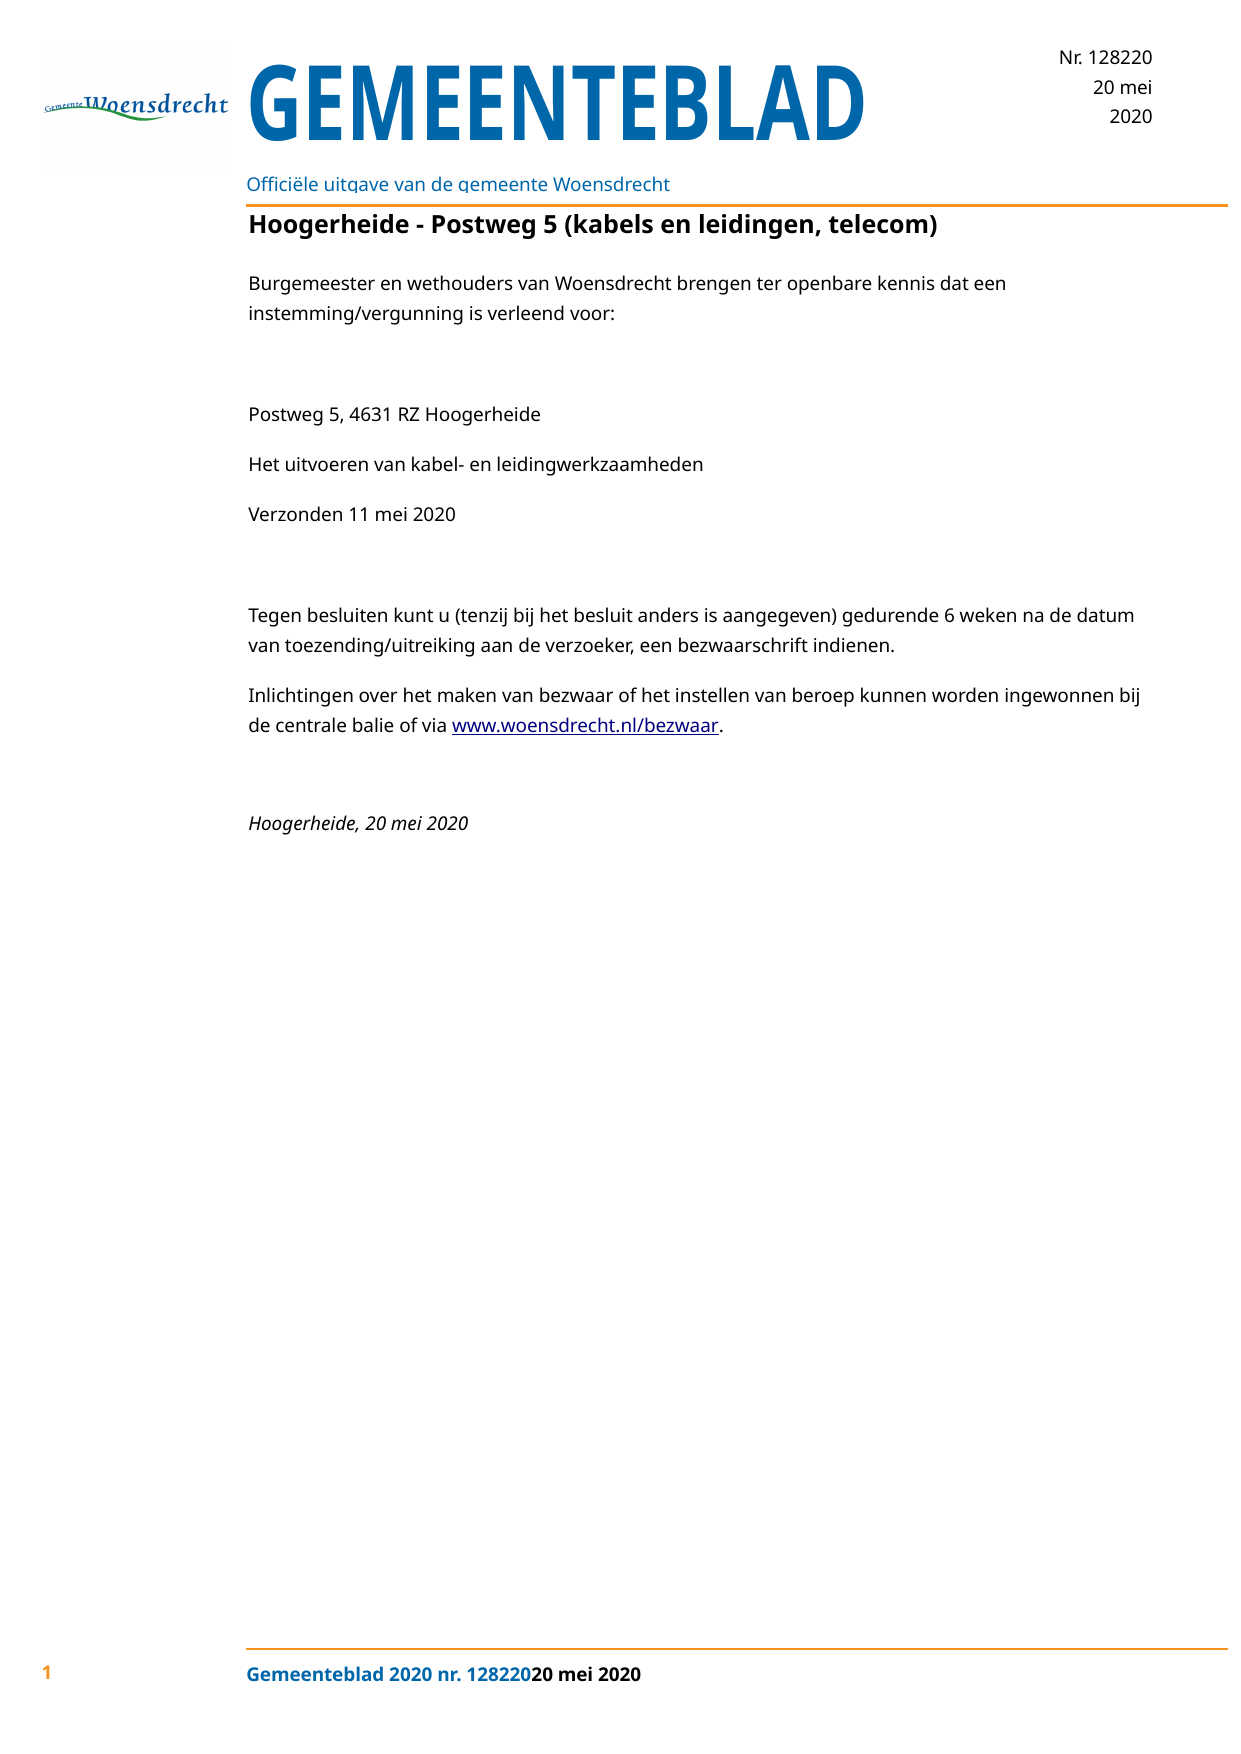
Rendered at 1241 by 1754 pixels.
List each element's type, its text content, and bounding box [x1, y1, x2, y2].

text Inlichtingen over het maken van bezwaar of het instellen van beroep kunnen worden ingewonnen bij de centrale balie of via www.woensdrecht.nl/bezwaar. [248, 682, 1152, 738]
text Het uitvoeren van kabel- en leidingwerkzaamheden [248, 451, 1152, 477]
text Hoogerheide - Postweg 5 (kabels en leidingen, telecom) [248, 207, 1152, 241]
picture [41, 47, 231, 172]
text Tegen besluiten kunt u (tenzij bij het besluit anders is aangegeven) gedurende 6 weken na de datum van toezending/uitreiking aan de verzoeker, een bezwaarschrift indienen. [248, 602, 1152, 658]
text Postweg 5, 4631 RZ Hoogerheide [248, 401, 1152, 426]
text Hoogerheide, 20 mei 2020 [248, 810, 1152, 836]
text Burgemeester en wethouders van Woensdrecht brengen ter openbare kennis dat een instemming/vergunning is verleend voor: [248, 270, 1152, 326]
text Verzonden 11 mei 2020 [248, 502, 1152, 527]
